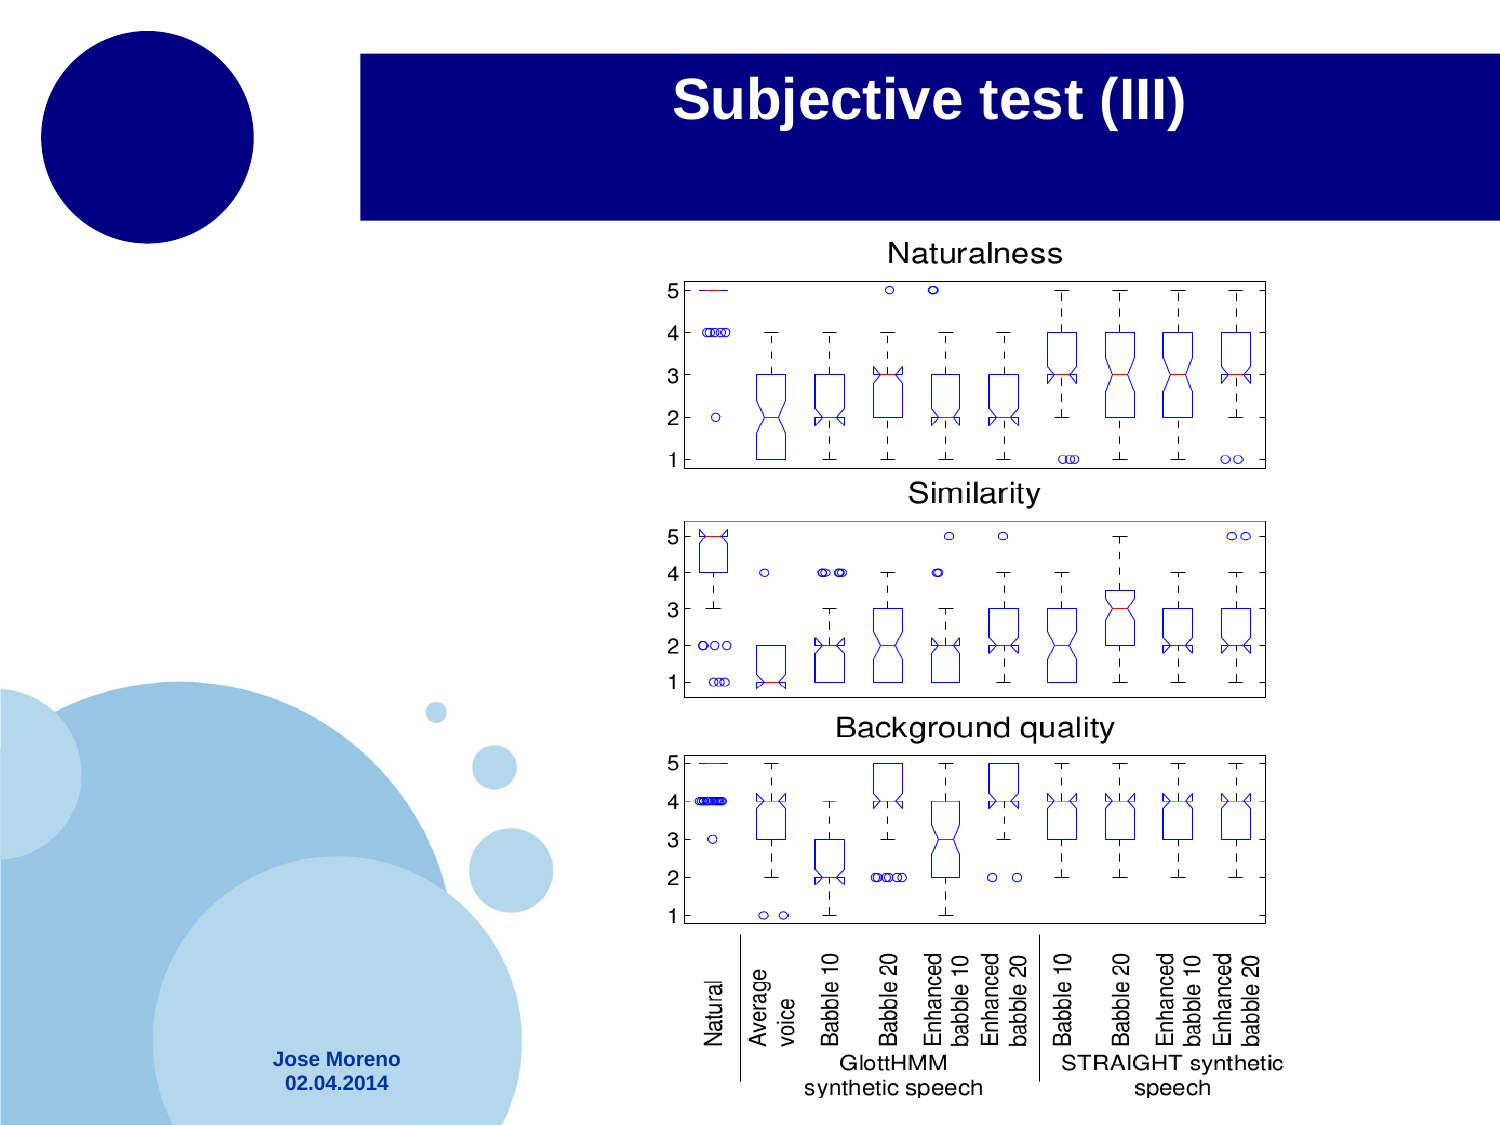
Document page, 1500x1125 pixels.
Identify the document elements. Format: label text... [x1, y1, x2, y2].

title Subjective test (III) [360, 53, 1500, 221]
picture [0, 638, 625, 1125]
picture [668, 242, 1284, 1098]
